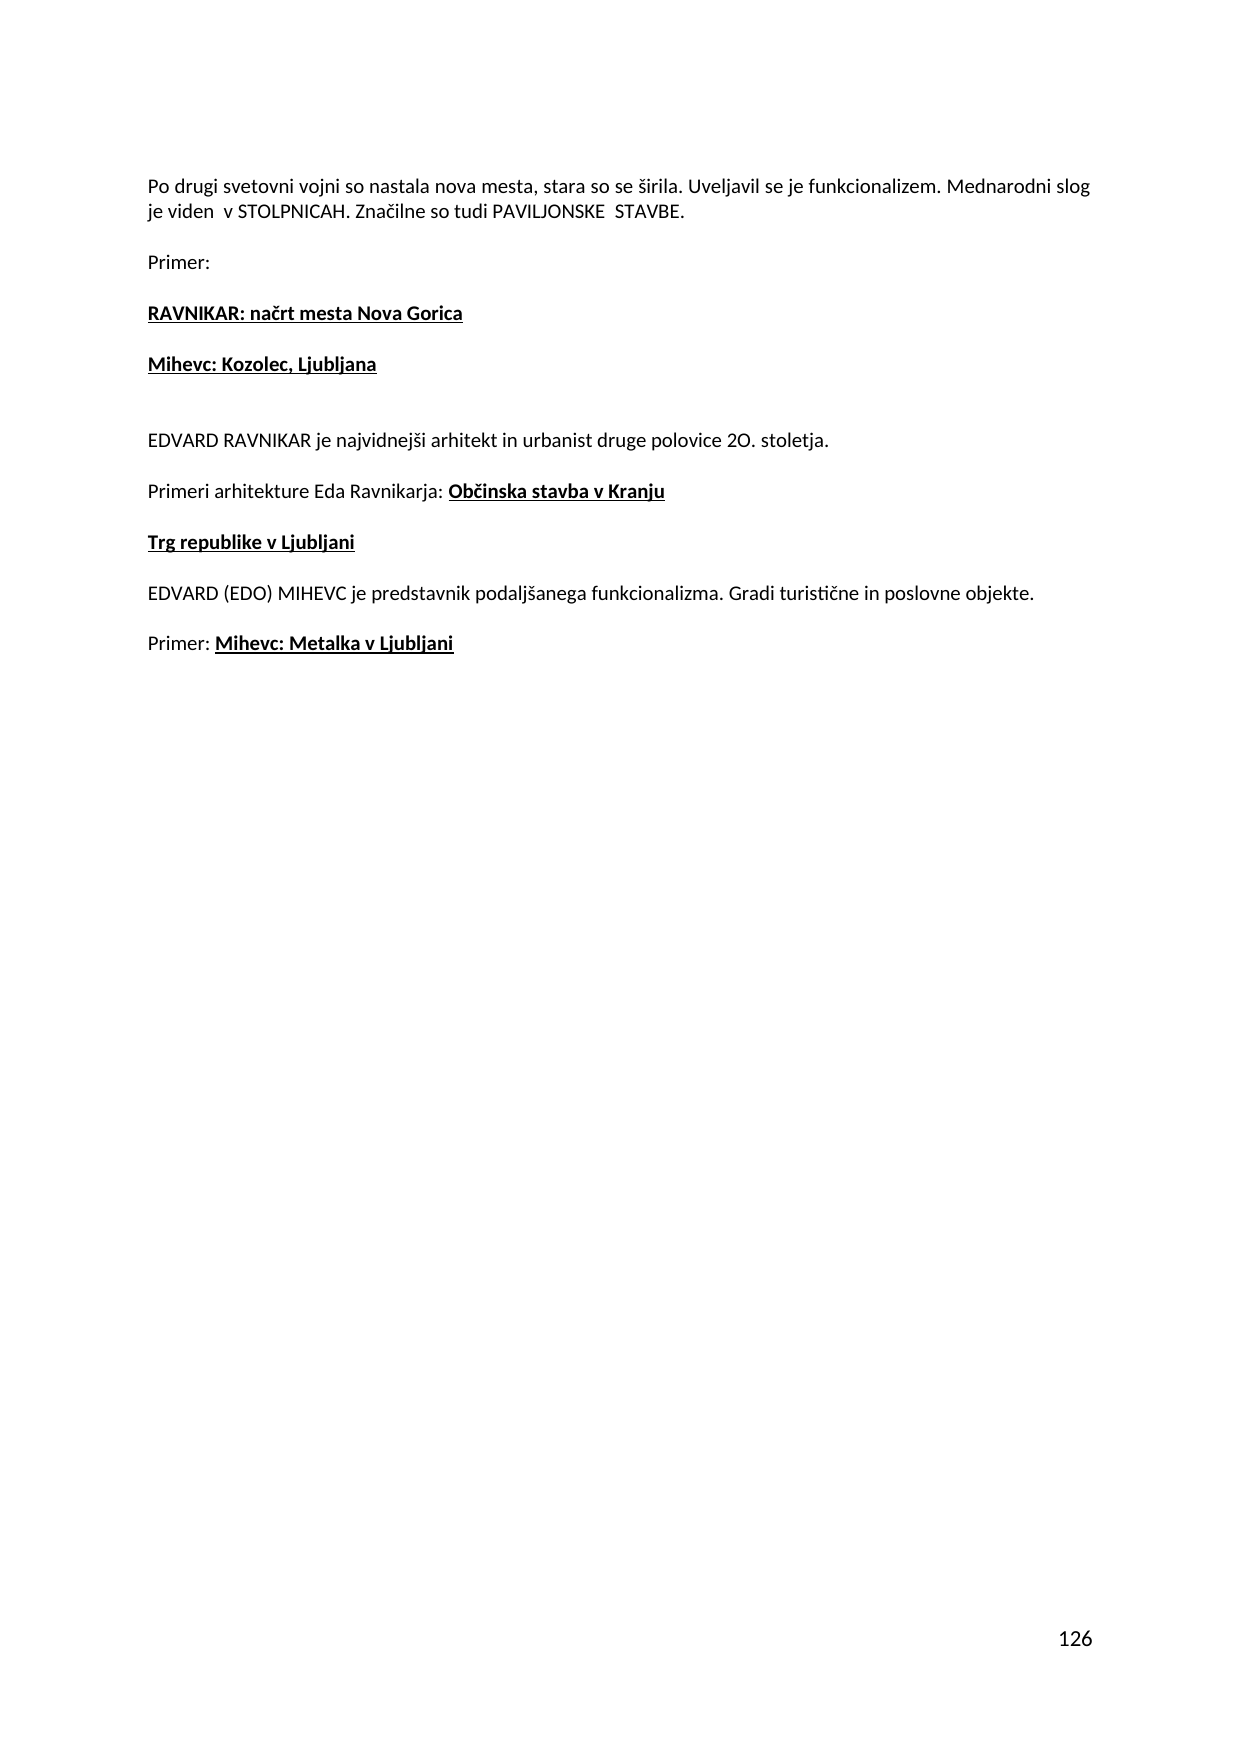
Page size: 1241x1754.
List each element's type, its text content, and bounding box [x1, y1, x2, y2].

text Mihevc: Kozolec, Ljubljana [148, 351, 1093, 376]
text RAVNIKAR: načrt mesta Nova Gorica [148, 300, 1093, 326]
text Po drugi svetovni vojni so nastala nova mesta, stara so se širila. Uveljavil se je funkcionalizem. Mednarodni slog je viden v STOLPNICAH. Značilne so tudi PAVILJONSKE STAVBE. [148, 173, 1093, 224]
text Primer: Mihevc: Metalka v Ljubljani [148, 631, 1093, 656]
text EDVARD (EDO) MIHEVC je predstavnik podaljšanega funkcionalizma. Gradi turistične in poslovne objekte. [148, 580, 1093, 605]
text Primer: [148, 249, 1093, 275]
text Trg republike v Ljubljani [148, 529, 1093, 554]
text EDVARD RAVNIKAR je najvidnejši arhitekt in urbanist druge polovice 2O. stoletja. [148, 427, 1093, 453]
text Primeri arhitekture Eda Ravnikarja: Občinska stavba v Kranju [148, 478, 1093, 503]
